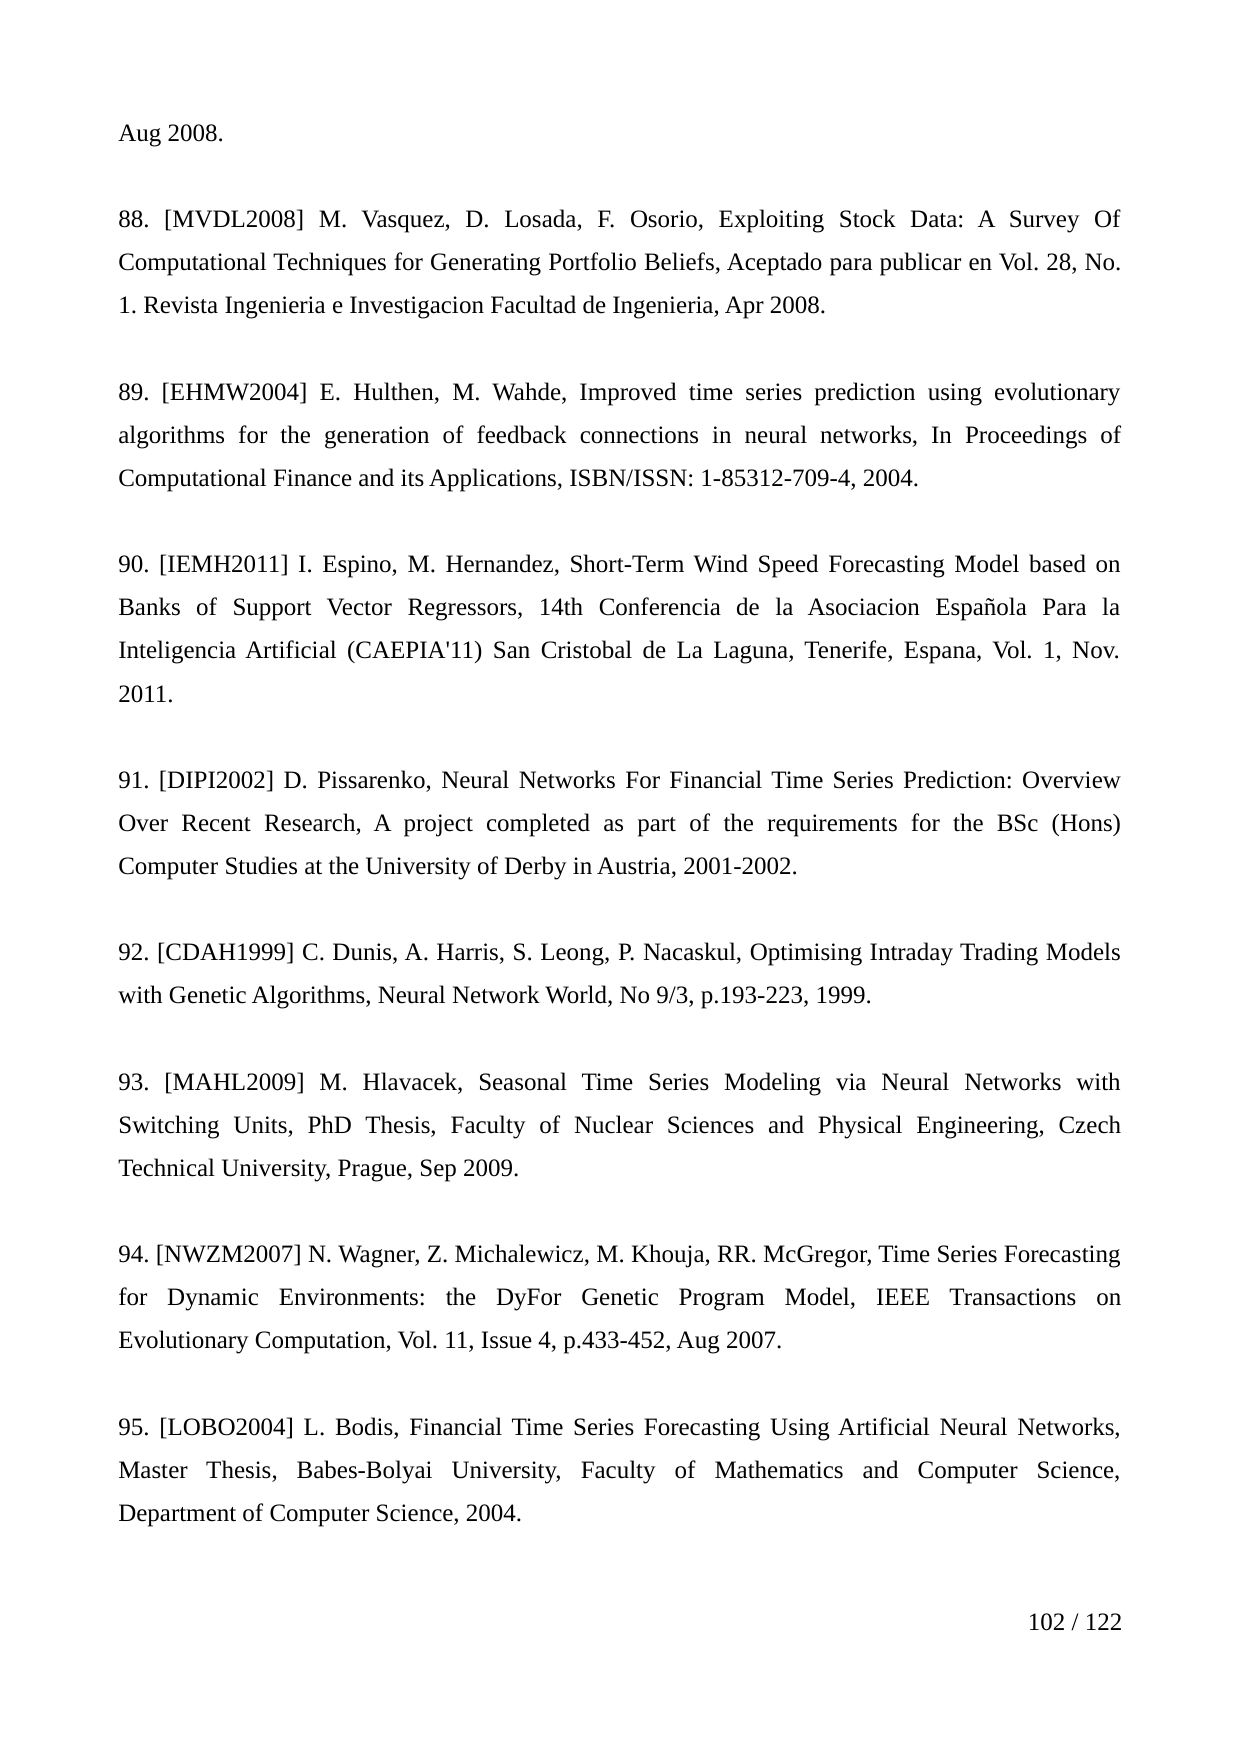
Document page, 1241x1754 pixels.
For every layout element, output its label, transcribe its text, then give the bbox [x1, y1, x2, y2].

text 92. [CDAH1999] C. Dunis, A. Harris, S. Leong, P. Nacaskul, Optimising Intraday Trading Models with Genetic Algorithms, Neural Network World, No 9/3, p.193-223, 1999. [118, 937, 1122, 1009]
text 91. [DIPI2002] D. Pissarenko, Neural Networks For Financial Time Series Prediction: Overview Over Recent Research, A project completed as part of the requirements for the BSc (Hons) Computer Studies at the University of Derby in Austria, 2001-2002. [118, 765, 1122, 880]
text 89. [EHMW2004] E. Hulthen, M. Wahde, Improved time series prediction using evolutionary algorithms for the generation of feedback connections in neural networks, In Proceedings of Computational Finance and its Applications, ISBN/ISSN: 1-85312-709-4, 2004. [118, 377, 1122, 492]
text 95. [LOBO2004] L. Bodis, Financial Time Series Forecasting Using Artificial Neural Networks, Master Thesis, Babes-Bolyai University, Faculty of Mathematics and Computer Science, Department of Computer Science, 2004. [118, 1412, 1122, 1527]
text 93. [MAHL2009] M. Hlavacek, Seasonal Time Series Modeling via Neural Networks with Switching Units, PhD Thesis, Faculty of Nuclear Sciences and Physical Engineering, Czech Technical University, Prague, Sep 2009. [118, 1067, 1122, 1182]
text 94. [NWZM2007] N. Wagner, Z. Michalewicz, M. Khouja, RR. McGregor, Time Series Forecasting for Dynamic Environments: the DyFor Genetic Program Model, IEEE Transactions on Evolutionary Computation, Vol. 11, Issue 4, p.433-452, Aug 2007. [118, 1239, 1122, 1354]
text 90. [IEMH2011] I. Espino, M. Hernandez, Short-Term Wind Speed Forecasting Model based on Banks of Support Vector Regressors, 14th Conferencia de la Asociacion Española Para la Inteligencia Artificial (CAEPIA'11) San Cristobal de La Laguna, Tenerife, Espana, Vol. 1, Nov. 2011. [118, 549, 1122, 707]
text Aug 2008. [118, 118, 1122, 147]
text 88. [MVDL2008] M. Vasquez, D. Losada, F. Osorio, Exploiting Stock Data: A Survey Of Computational Techniques for Generating Portfolio Beliefs, Aceptado para publicar en Vol. 28, No. 1. Revista Ingenieria e Investigacion Facultad de Ingenieria, Apr 2008. [118, 204, 1122, 319]
